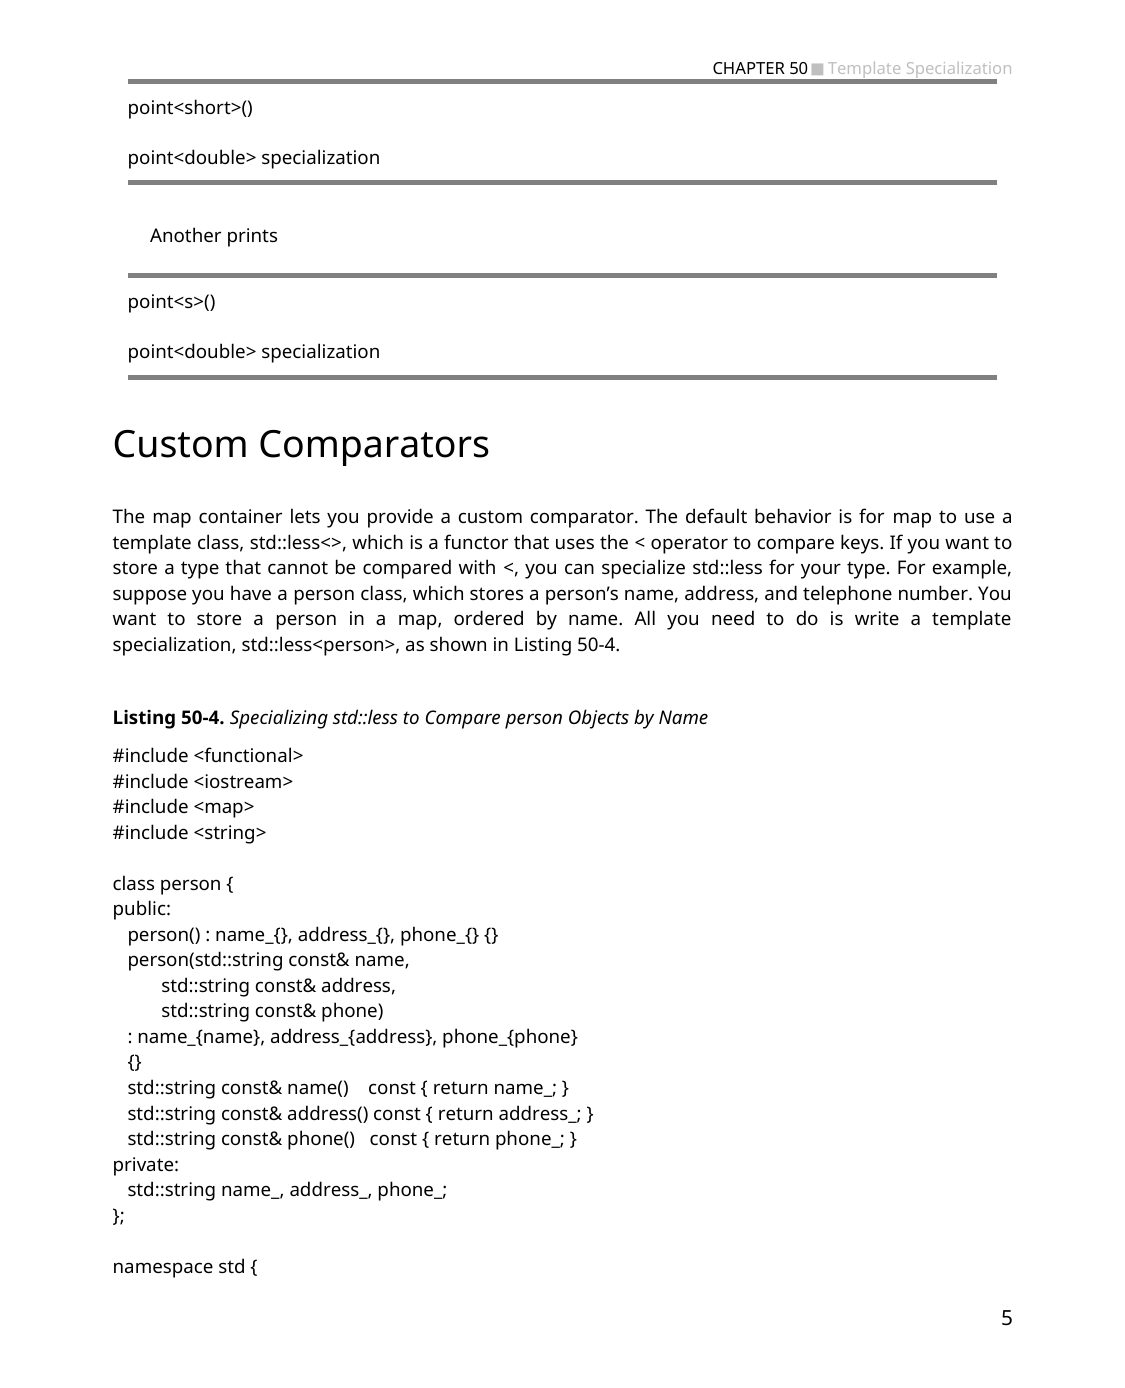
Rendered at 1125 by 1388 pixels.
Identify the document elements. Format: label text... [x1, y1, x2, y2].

text Another prints [112, 223, 1012, 248]
text person() : name_{}, address_{}, phone_{} {} [112, 921, 1012, 947]
text std::string const& name() const { return name_; } [112, 1074, 1012, 1100]
text point<s>() [127, 274, 997, 314]
text point<double> specialization [127, 129, 997, 185]
text #include <iostream> [112, 768, 1012, 793]
text Listing 50-4. Specializing std::less to Compare person Objects by Name [112, 704, 1012, 730]
text The map container lets you provide a custom comparator. The default behavior is for map to use a template class, std::less<>, which is a functor that uses the < operator to compare keys. If you want to store a type that cannot be compared with <, you can specialize std::less for your type. For example, suppose you have a person class, which stores a person’s name, address, and telephone number. You want to store a person in a map, ordered by name. All you need to do is write a template specialization, std::less<person>, as shown in Listing 50-4. [112, 503, 1012, 657]
text }; [112, 1202, 1012, 1227]
text std::string const& address() const { return address_; } [112, 1100, 1012, 1125]
text public: [112, 896, 1012, 921]
text std::string const& address, [112, 972, 1012, 998]
text : name_{name}, address_{address}, phone_{phone} [112, 1023, 1012, 1049]
subtitle Custom Comparators [112, 417, 1012, 468]
text std::string name_, address_, phone_; [112, 1176, 1012, 1202]
text #include <map> [112, 793, 1012, 819]
text #include <string> [112, 819, 1012, 844]
text std::string const& phone) [112, 998, 1012, 1023]
text #include <functional> [112, 742, 1012, 768]
text point<double> specialization [127, 324, 997, 379]
text {} [112, 1049, 1012, 1074]
text class person { [112, 870, 1012, 896]
text point<short>() [127, 80, 997, 119]
text std::string const& phone() const { return phone_; } [112, 1125, 1012, 1151]
text person(std::string const& name, [112, 947, 1012, 972]
text private: [112, 1151, 1012, 1176]
text namespace std { [112, 1253, 1012, 1278]
